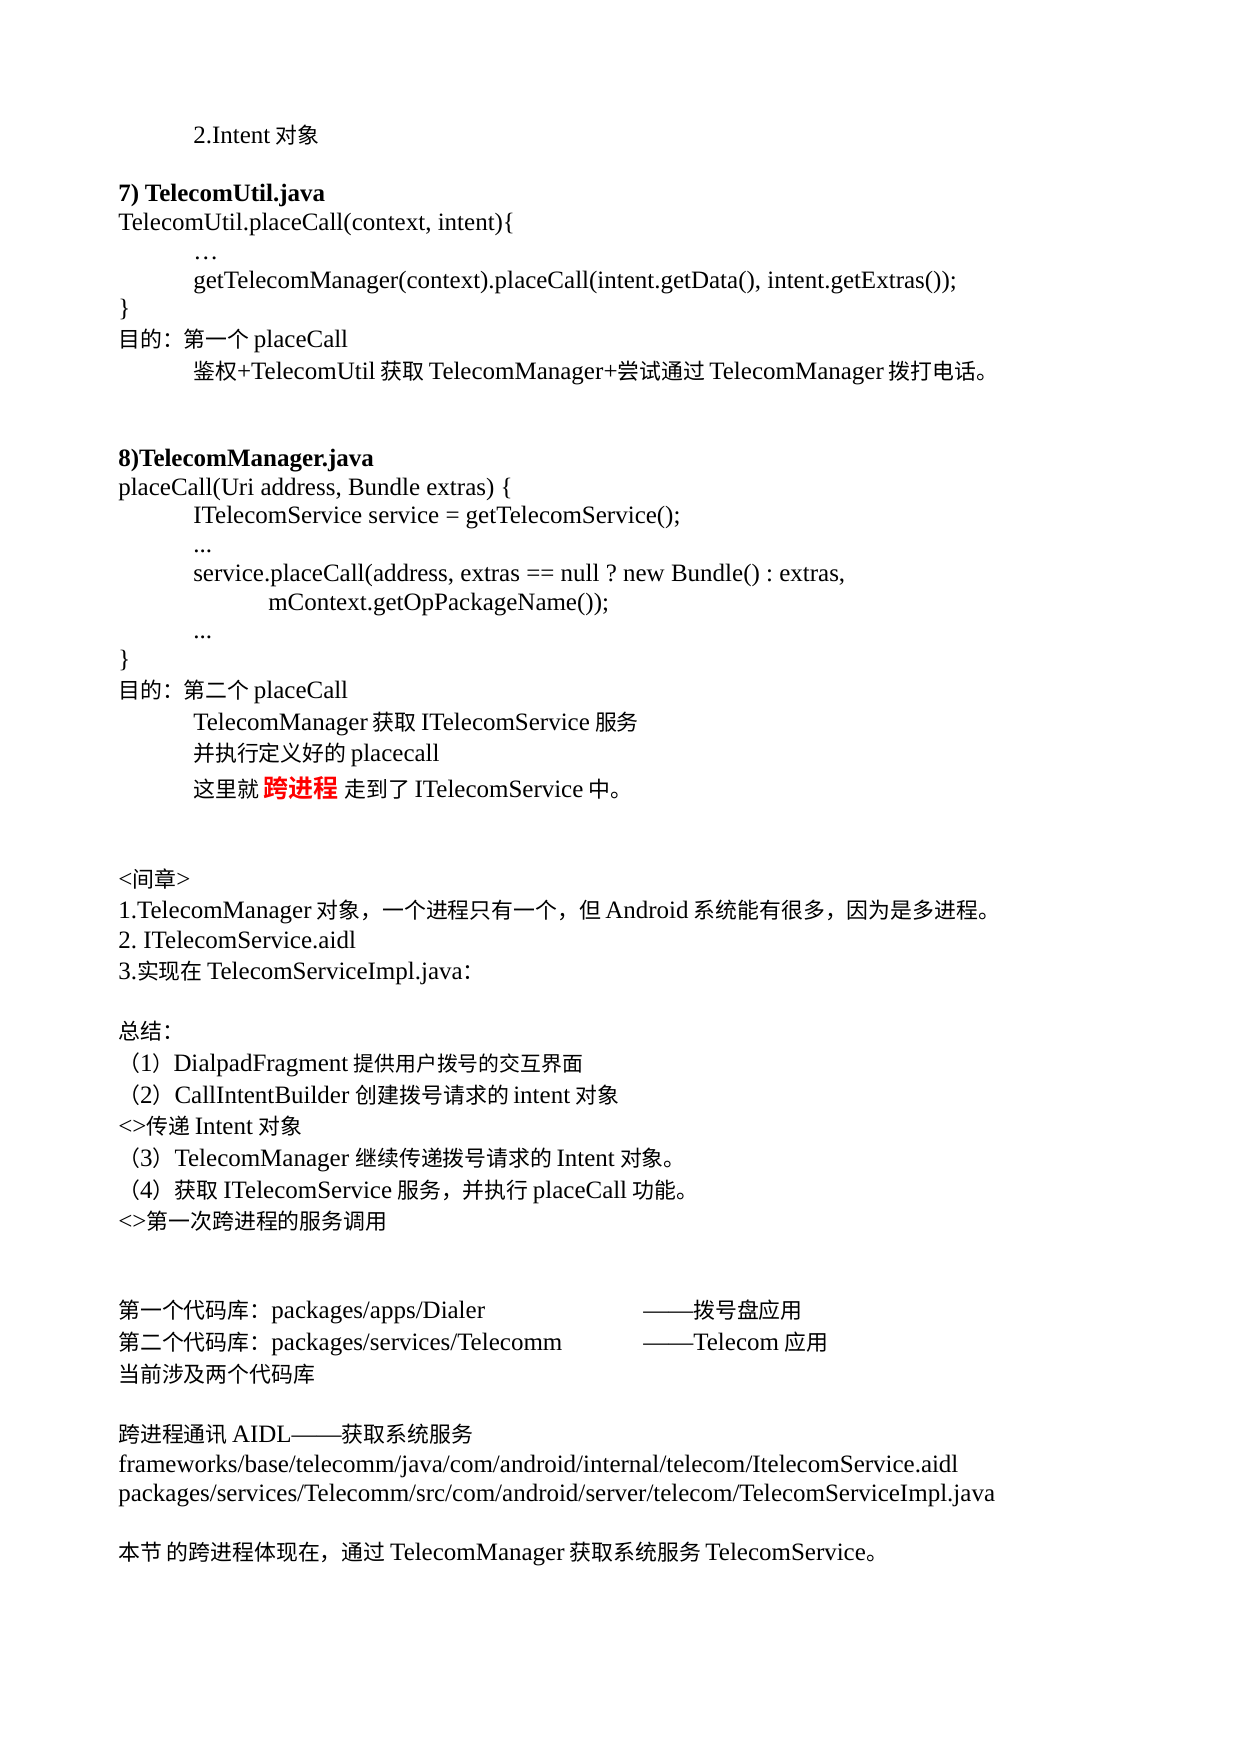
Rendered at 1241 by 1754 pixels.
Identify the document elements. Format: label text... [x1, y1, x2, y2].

text 这里就 跨进程 走到了ITelecomService中。 [118, 768, 1122, 804]
text 第一个代码库：packages/apps/Dialer ——拨号盘应用 [118, 1293, 1122, 1325]
text ... [118, 616, 1122, 644]
text 2.Intent对象 [118, 118, 1122, 150]
text 3.实现在TelecomServiceImpl.java： [118, 954, 1122, 986]
text service.placeCall(address, extras == null ? new Bundle() : extras, [118, 558, 1122, 587]
text <>第一次跨进程的服务调用 [118, 1204, 1122, 1236]
text （4）获取 ITelecomService服务，并执行placeCall功能。 [118, 1173, 1122, 1204]
text 当前涉及两个代码库 [118, 1357, 1122, 1388]
text <>传递Intent对象 [118, 1109, 1122, 1141]
text （3）TelecomManager 继续传递拨号请求的Intent对象。 [118, 1141, 1122, 1173]
text 本节 的跨进程体现在，通过TelecomManager获取系统服务TelecomService。 [118, 1535, 1122, 1567]
text 跨进程通讯AIDL——获取系统服务 [118, 1417, 1122, 1449]
text 8)TelecomManager.java [118, 443, 1122, 472]
text （2）CallIntentBuilder 创建拨号请求的intent对象 [118, 1078, 1122, 1109]
text 目的：第二个placeCall [118, 673, 1122, 705]
text （1）DialpadFragment 提供用户拨号的交互界面 [118, 1046, 1122, 1078]
text ITelecomService service = getTelecomService(); [118, 501, 1122, 529]
text placeCall(Uri address, Bundle extras) { [118, 472, 1122, 501]
text ... [118, 529, 1122, 558]
text 1.TelecomManager对象，一个进程只有一个，但Android系统能有很多，因为是多进程。 [118, 893, 1122, 925]
text <间章> [118, 862, 1122, 893]
text … [118, 236, 1122, 265]
text 目的：第一个placeCall [118, 322, 1122, 354]
text getTelecomManager(context).placeCall(intent.getData(), intent.getExtras()); [118, 265, 1122, 293]
text 第二个代码库：packages/services/Telecomm ——Telecom应用 [118, 1325, 1122, 1357]
text 7) TelecomUtil.java [118, 178, 1122, 207]
text frameworks/base/telecomm/java/com/android/internal/telecom/ItelecomService.aidl [118, 1449, 1122, 1478]
text mContext.getOpPackageName()); [118, 587, 1122, 616]
text 鉴权+TelecomUtil获取TelecomManager+尝试通过TelecomManager拨打电话。 [118, 354, 1122, 386]
text TelecomUtil.placeCall(context, intent){ [118, 207, 1122, 236]
text 并执行定义好的placecall [118, 736, 1122, 768]
text } [118, 644, 1122, 673]
text 2. ITelecomService.aidl [118, 925, 1122, 954]
text packages/services/Telecomm/src/com/android/server/telecom/TelecomServiceImpl.java [118, 1478, 1122, 1506]
text 总结： [118, 1014, 1122, 1046]
text } [118, 293, 1122, 322]
text TelecomManager获取ITelecomService服务 [118, 705, 1122, 736]
